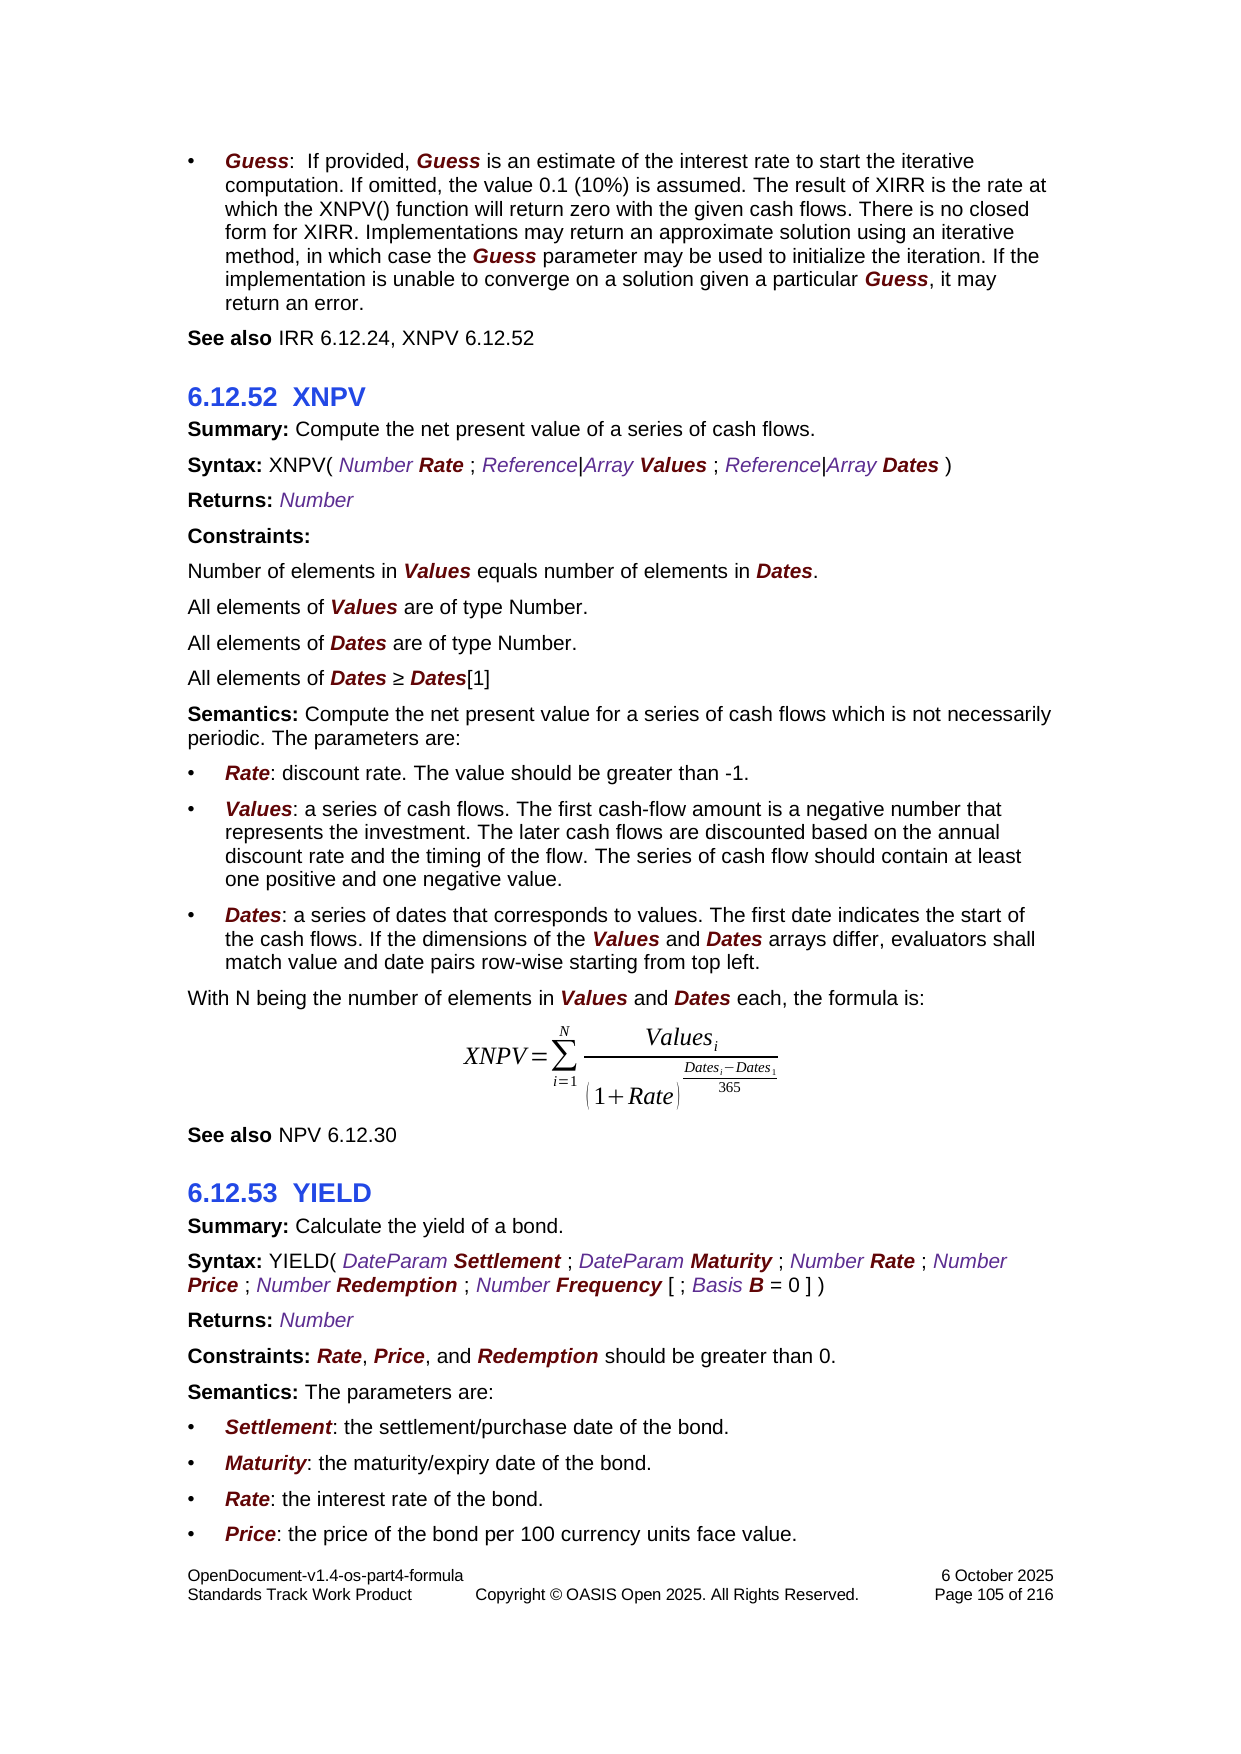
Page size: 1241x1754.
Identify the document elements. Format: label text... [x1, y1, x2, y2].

text Syntax: XNPV( Number Rate ; Reference|Array Values ; Reference|Array Dates ) [187, 453, 1053, 477]
text All elements of Dates are of type Number. [187, 631, 1053, 655]
list Values: a series of cash flows. The first cash-flow amount is a negative number that represents the investment. The later cash flows are discounted based on the annual discount rate and the timing of the flow. The series of cash flow should contain at least one positive and one negative value. [187, 797, 1053, 891]
text Returns: Number [187, 1309, 1053, 1332]
list Settlement: the settlement/purchase date of the bond. [187, 1416, 1053, 1439]
list Guess: If provided, Guess is an estimate of the interest rate to start the iterative computation. If omitted, the value 0.1 (10%) is assumed. The result of XIRR is the rate at which the XNPV() function will return zero with the given cash flows. There is no closed form for XIRR. Implementations may return an approximate solution using an iterative method, in which case the Guess parameter may be used to initialize the iteration. If the implementation is unable to converge on a solution given a particular Guess, it may return an error. [187, 150, 1053, 315]
list Rate: discount rate. The value should be greater than -1. [187, 762, 1053, 785]
text See also IRR 6.12.24, XNPV 6.12.52 [187, 327, 1053, 350]
list Maturity: the maturity/expiry date of the bond. [187, 1451, 1053, 1475]
text Number of elements in Values equals number of elements in Dates. [187, 560, 1053, 583]
text Semantics: Compute the net present value for a series of cash flows which is not necessarily periodic. The parameters are: [187, 702, 1053, 749]
text Syntax: YIELD( DateParam Settlement ; DateParam Maturity ; Number Rate ; Number Price ; Number Redemption ; Number Frequency [ ; Basis B = 0 ] ) [187, 1250, 1053, 1297]
list Price: the price of the bond per 100 currency units face value. [187, 1523, 1053, 1546]
text Semantics: The parameters are: [187, 1380, 1053, 1404]
text Constraints: Rate, Price, and Redemption should be greater than 0. [187, 1344, 1053, 1368]
subtitle XNPV [187, 381, 1053, 411]
text Summary: Compute the net present value of a series of cash flows. [187, 417, 1053, 441]
text Constraints: [187, 524, 1053, 548]
text All elements of Dates ≥ Dates[1] [187, 667, 1053, 690]
text See also NPV 6.12.30 [187, 1123, 1053, 1147]
text All elements of Values are of type Number. [187, 596, 1053, 619]
subtitle YIELD [187, 1178, 1053, 1208]
list With N being the number of elements in Values and Dates each, the formula is: [187, 986, 1053, 1010]
list Dates: a series of dates that corresponds to values. The first date indicates the start of the cash flows. If the dimensions of the Values and Dates arrays differ, evaluators shall match value and date pairs row-wise starting from top left. [187, 903, 1053, 974]
text Summary: Calculate the yield of a bond. [187, 1214, 1053, 1238]
text Returns: Number [187, 489, 1053, 512]
list Rate: the interest rate of the bond. [187, 1487, 1053, 1511]
